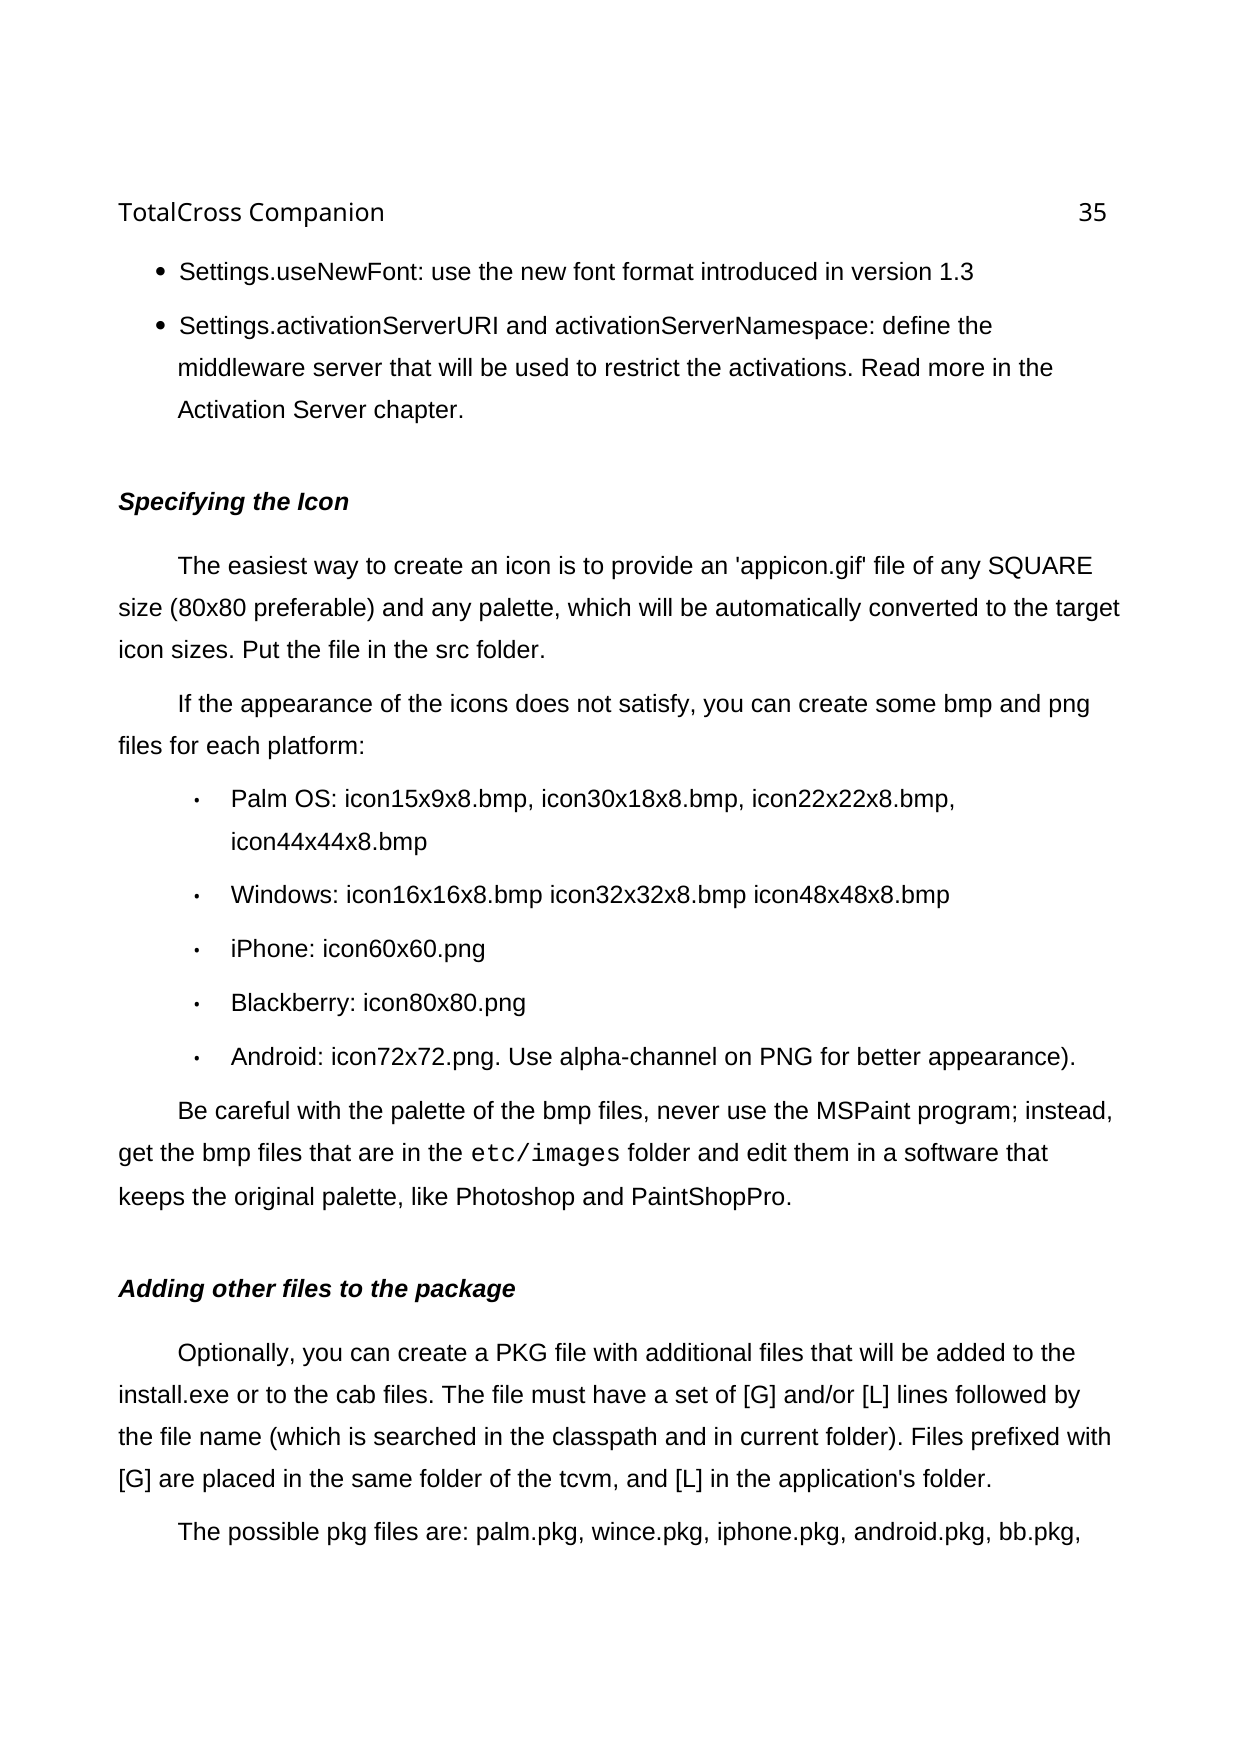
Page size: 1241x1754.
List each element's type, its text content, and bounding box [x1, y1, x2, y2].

list Settings.useNewFont: use the new font format introduced in version 1.3 [156, 258, 1122, 286]
subtitle Specifying the Icon [118, 488, 1122, 516]
text The easiest way to create an icon is to provide an 'appicon.gif' file of any SQUARE size (80x80 preferable) and any palette, which will be automatically converted to the target icon sizes. Put the file in the src folder. [118, 552, 1122, 664]
text If the appearance of the icons does not satisfy, you can create some bmp and png files for each platform: [118, 689, 1122, 759]
list Palm OS: icon15x9x8.bmp, icon30x18x8.bmp, icon22x22x8.bmp, icon44x44x8.bmp [193, 785, 1122, 855]
list iPhone: icon60x60.png [193, 935, 1122, 963]
list Android: icon72x72.png. Use alpha-channel on PNG for better appearance). [193, 1043, 1122, 1071]
text The possible pkg files are: palm.pkg, wince.pkg, iphone.pkg, android.pkg, bb.pkg, [118, 1518, 1122, 1546]
subtitle Adding other files to the package [118, 1275, 1122, 1303]
list Settings.activationServerURI and activationServerNamespace: define the middleware server that will be used to restrict the activations. Read more in the Activation Server chapter. [156, 312, 1122, 424]
text Optionally, you can create a PKG file with additional files that will be added to the install.exe or to the cab files. The file must have a set of [G] and/or [L] lines followed by the file name (which is searched in the classpath and in current folder). Files prefixed with [G] are placed in the same folder of the tcvm, and [L] in the application's folder. [118, 1338, 1122, 1492]
text Be careful with the palette of the bmp files, never use the MSPaint program; instead, get the bmp files that are in the etc/images folder and edit them in a software that keeps the original palette, like Photoshop and PaintShopPro. [118, 1097, 1122, 1211]
list Windows: icon16x16x8.bmp icon32x32x8.bmp icon48x48x8.bmp [193, 881, 1122, 909]
list Blackberry: icon80x80.png [193, 989, 1122, 1017]
